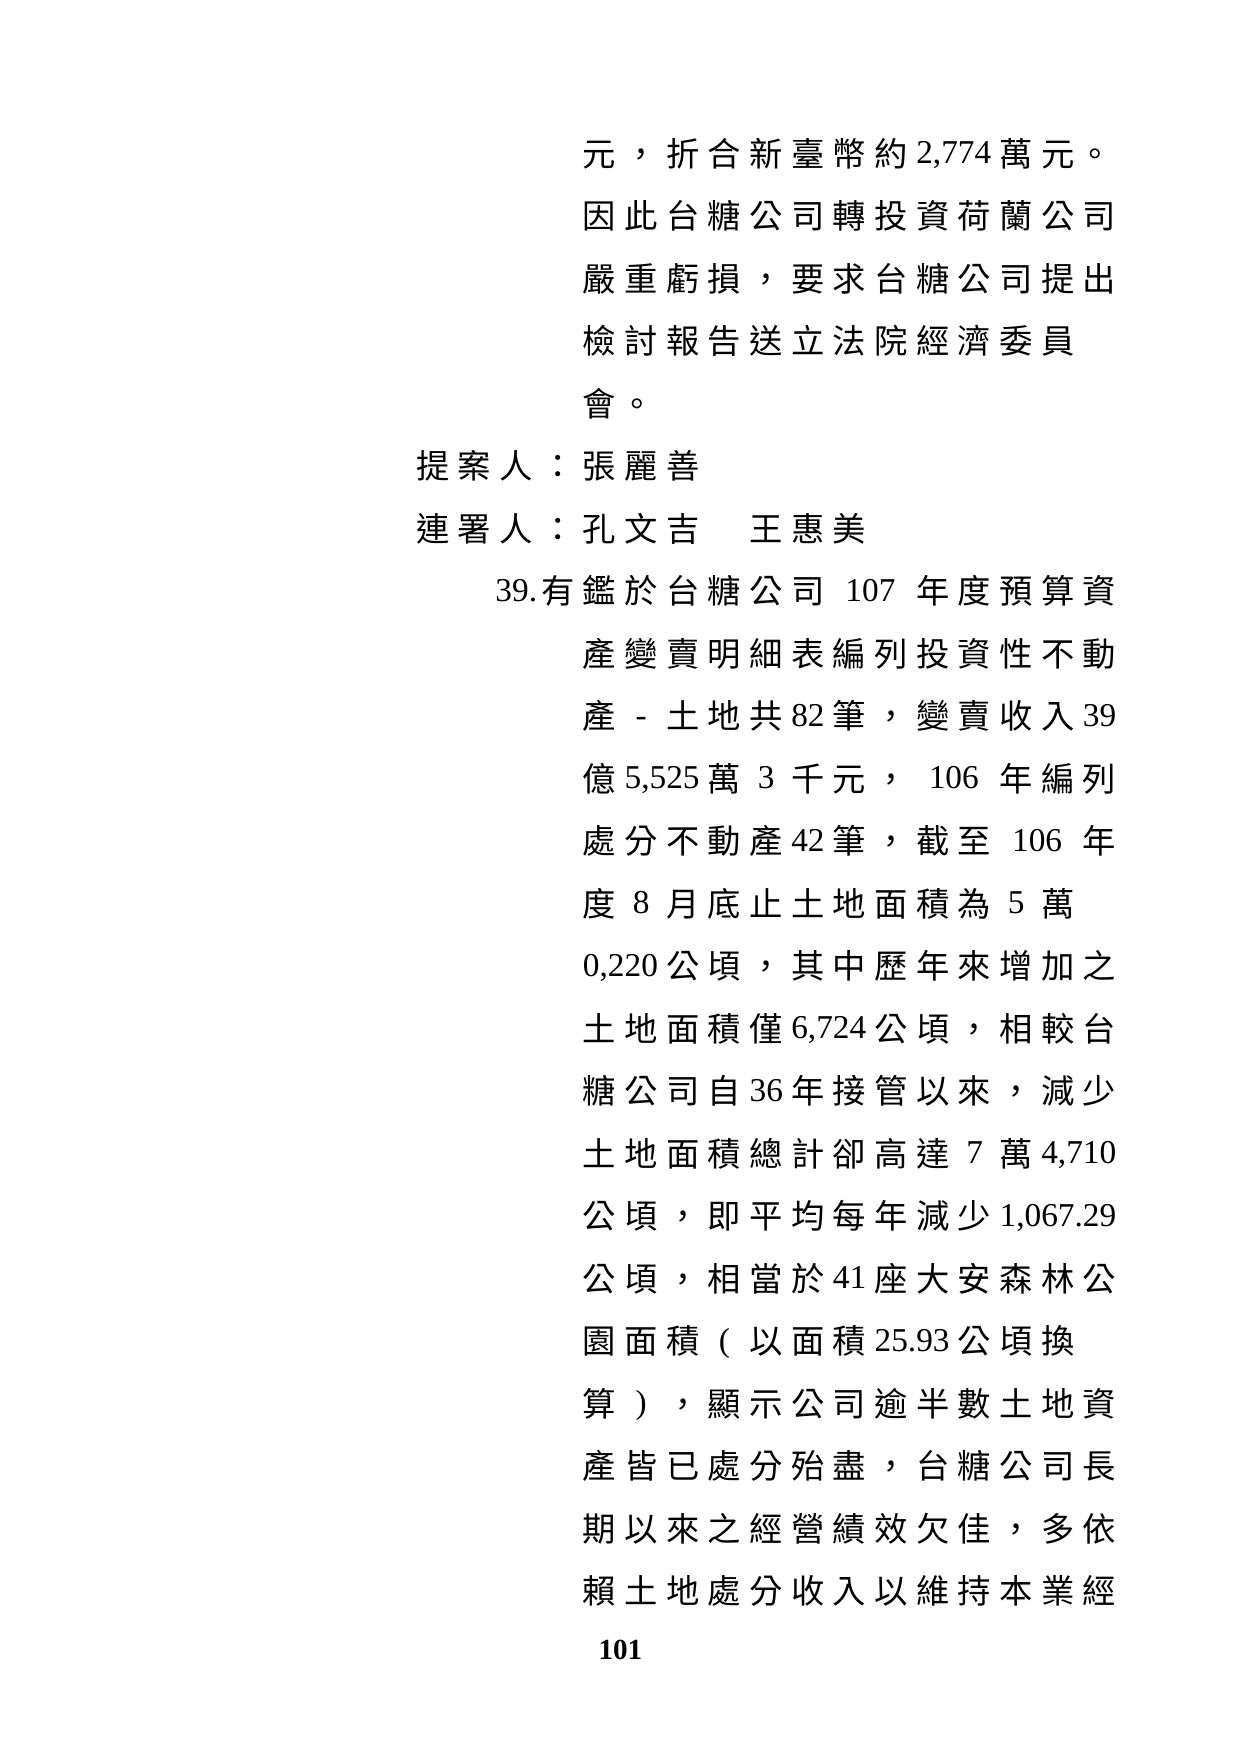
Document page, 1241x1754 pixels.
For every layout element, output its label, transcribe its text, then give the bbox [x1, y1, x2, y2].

text 提案人：張麗善 [397, 423, 1120, 485]
list 元，折合新臺幣約2,774萬元。因此台糖公司轉投資荷蘭公司嚴重虧損，要求台糖公司提出檢討報告送立法院經濟委員會。 [474, 110, 1120, 423]
list 有鑑於台糖公司107年度預算資產變賣明細表編列投資性不動產-土地共82筆，變賣收入39億5,525萬3千元，106年編列處分不動產42筆，截至106年度8月底止土地面積為5萬0,220公頃，其中歷年來增加之土地面積僅6,724公頃，相較台糖公司自36年接管以來，減少土地面積總計卻高達7萬4,710公頃，即平均每年減少1,067.29公頃，相當於41座大安森林公園面積(以面積25.93公頃換算)，顯示公司逾半數土地資產皆已處分殆盡，台糖公司長期以來之經營績效欠佳，多依賴土地處分收入以維持本業經 [474, 548, 1120, 1610]
text 連署人：孔文吉 王惠美 [397, 485, 1120, 548]
